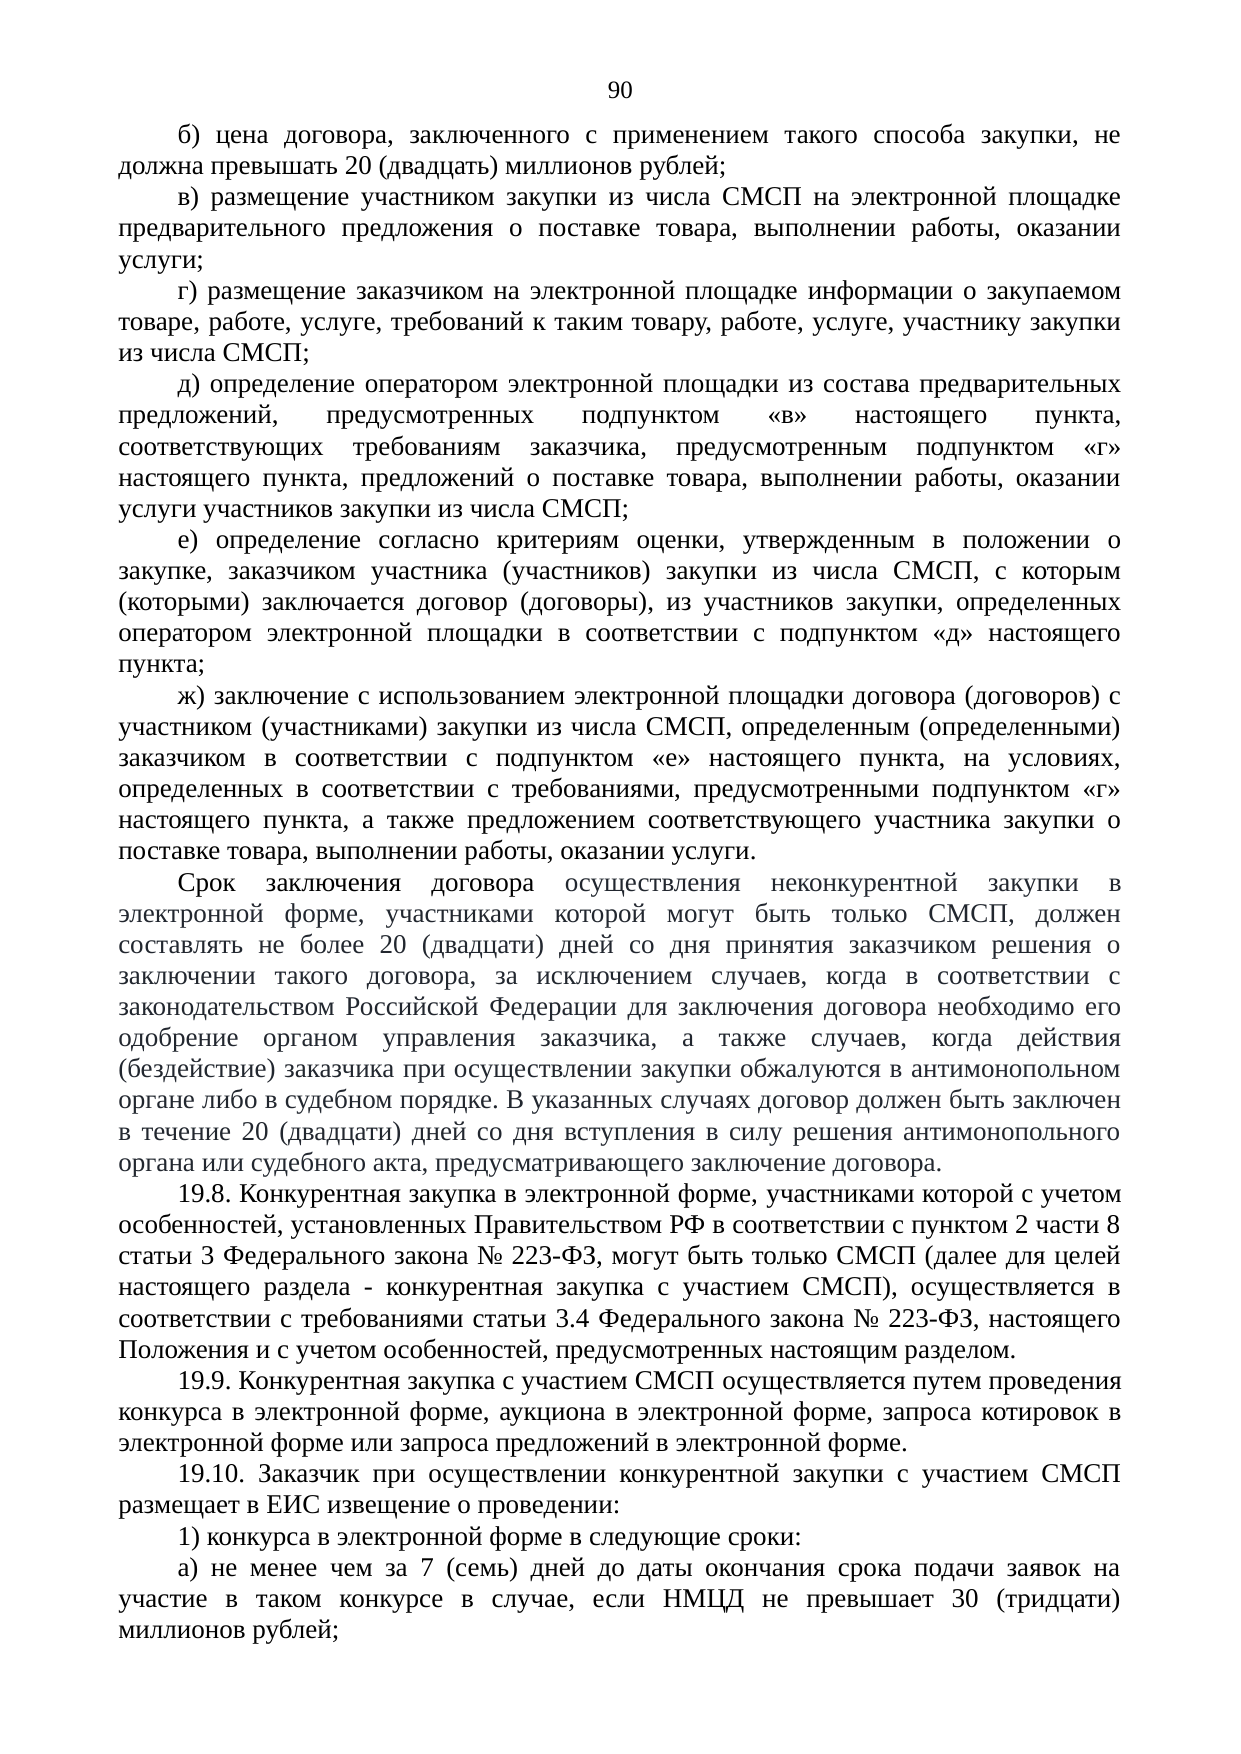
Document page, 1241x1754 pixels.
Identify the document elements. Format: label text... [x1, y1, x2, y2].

text е) определение согласно критериям оценки, утвержденным в положении о закупке, заказчиком участника (участников) закупки из числа СМСП, с которым (которыми) заключается договор (договоры), из участников закупки, определенных оператором электронной площадки в соответствии с подпунктом «д» настоящего пункта; [118, 523, 1122, 679]
text 19.10. Заказчик при осуществлении конкурентной закупки с участием СМСП размещает в ЕИС извещение о проведении: [118, 1457, 1122, 1520]
text г) размещение заказчиком на электронной площадке информации о закупаемом товаре, работе, услуге, требований к таким товару, работе, услуге, участнику закупки из числа СМСП; [118, 274, 1122, 367]
text Срок заключения договора осуществления неконкурентной закупки в электронной форме, участниками которой могут быть только СМСП, должен составлять не более 20 (двадцати) дней со дня принятия заказчиком решения о заключении такого договора, за исключением случаев, когда в соответствии с законодательством Российской Федерации для заключения договора необходимо его одобрение органом управления заказчика, а также случаев, когда действия (бездействие) заказчика при осуществлении закупки обжалуются в антимонопольном органе либо в судебном порядке. В указанных случаях договор должен быть заключен в течение 20 (двадцати) дней со дня вступления в силу решения антимонопольного органа или судебного акта, предусматривающего заключение договора. [118, 866, 1122, 1177]
text 19.9. Конкурентная закупка с участием СМСП осуществляется путем проведения конкурса в электронной форме, аукциона в электронной форме, запроса котировок в электронной форме или запроса предложений в электронной форме. [118, 1364, 1122, 1457]
text ж) заключение с использованием электронной площадки договора (договоров) с участником (участниками) закупки из числа СМСП, определенным (определенными) заказчиком в соответствии с подпунктом «е» настоящего пункта, на условиях, определенных в соответствии с требованиями, предусмотренными подпунктом «г» настоящего пункта, а также предложением соответствующего участника закупки о поставке товара, выполнении работы, оказании услуги. [118, 679, 1122, 866]
text д) определение оператором электронной площадки из состава предварительных предложений, предусмотренных подпунктом «в» настоящего пункта, соответствующих требованиям заказчика, предусмотренным подпунктом «г» настоящего пункта, предложений о поставке товара, выполнении работы, оказании услуги участников закупки из числа СМСП; [118, 367, 1122, 523]
text б) цена договора, заключенного с применением такого способа закупки, не должна превышать 20 (двадцать) миллионов рублей; [118, 118, 1122, 180]
text 19.8. Конкурентная закупка в электронной форме, участниками которой с учетом особенностей, установленных Правительством РФ в соответствии с пунктом 2 части 8 статьи 3 Федерального закона № 223-ФЗ, могут быть только СМСП (далее для целей настоящего раздела - конкурентная закупка с участием СМСП), осуществляется в соответствии с требованиями статьи 3.4 Федерального закона № 223-ФЗ, настоящего Положения и с учетом особенностей, предусмотренных настоящим разделом. [118, 1177, 1122, 1364]
text 1) конкурса в электронной форме в следующие сроки: [118, 1520, 1122, 1551]
text а) не менее чем за 7 (семь) дней до даты окончания срока подачи заявок на участие в таком конкурсе в случае, если НМЦД не превышает 30 (тридцати) миллионов рублей; [118, 1551, 1122, 1644]
text в) размещение участником закупки из числа СМСП на электронной площадке предварительного предложения о поставке товара, выполнении работы, оказании услуги; [118, 180, 1122, 274]
